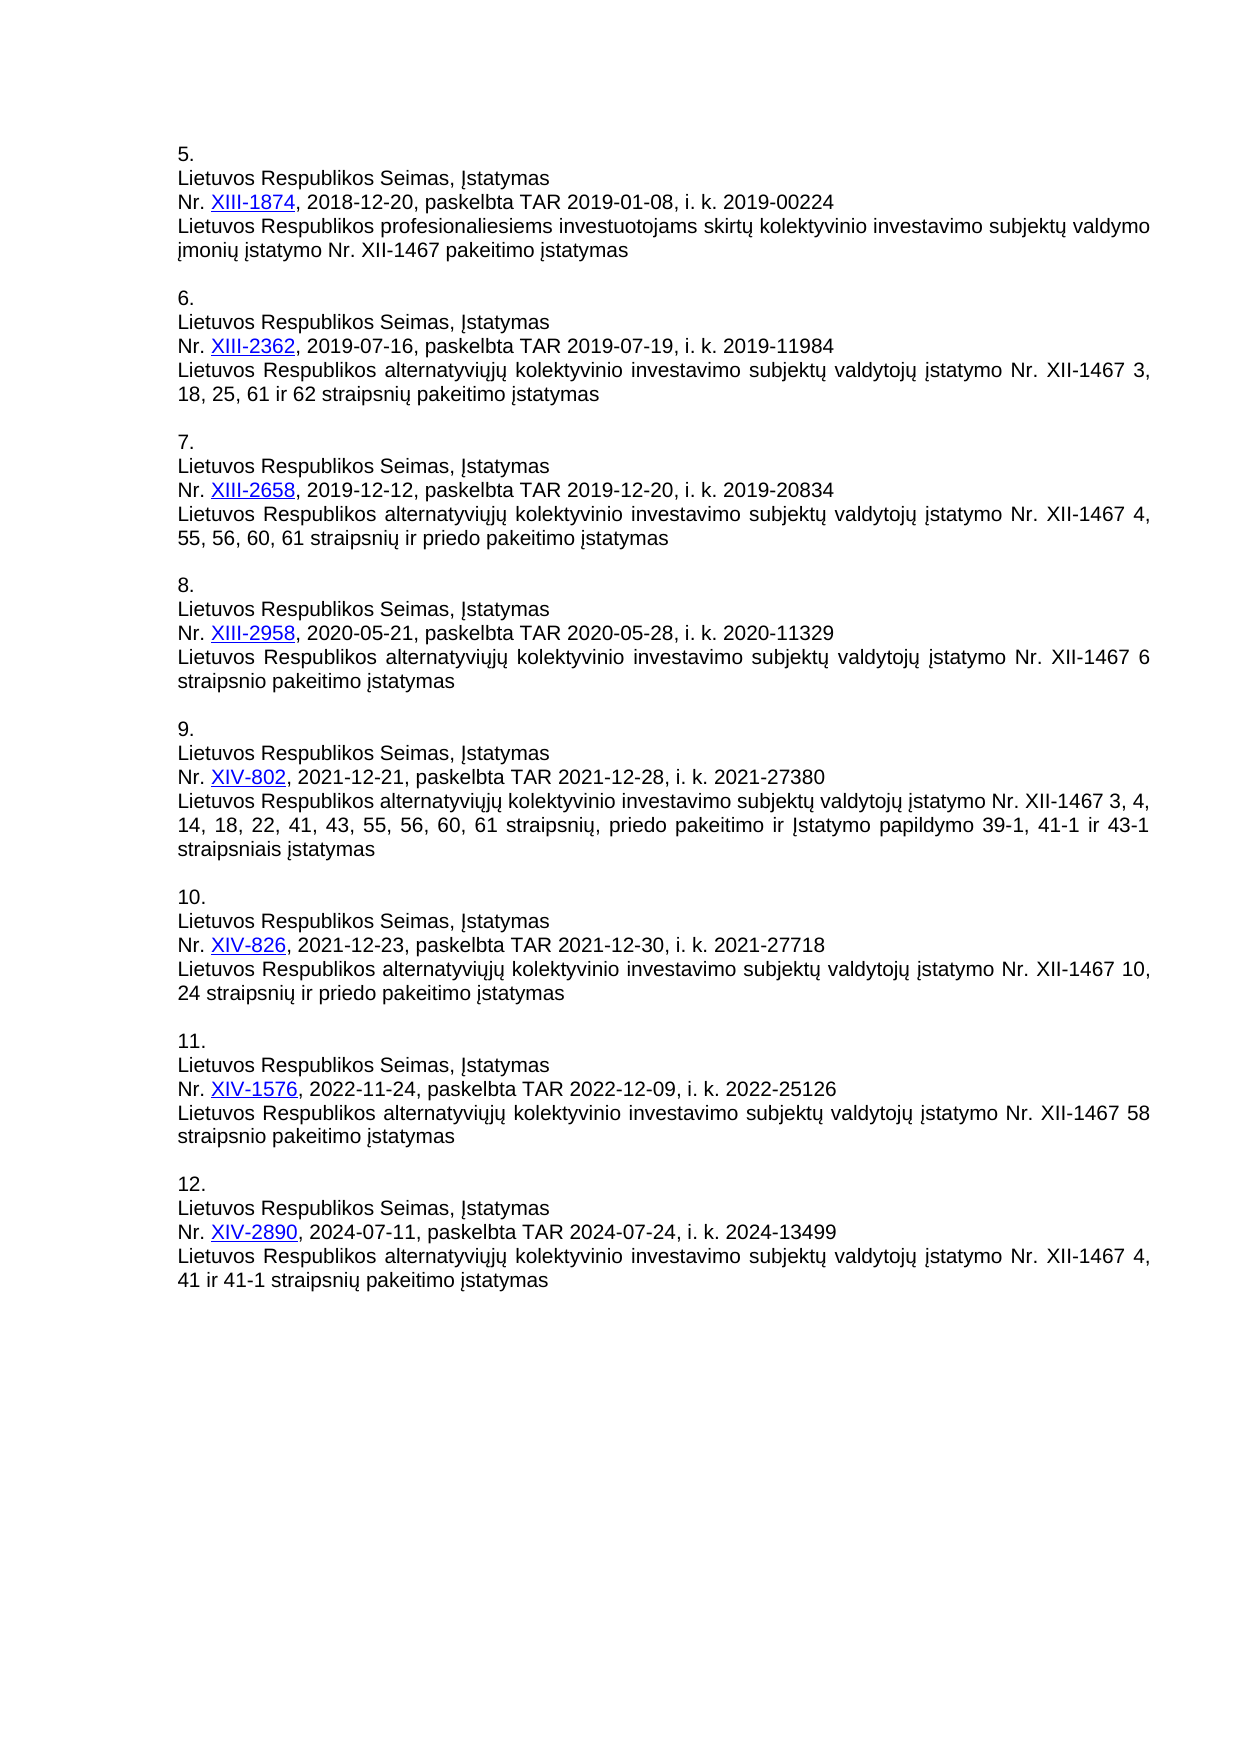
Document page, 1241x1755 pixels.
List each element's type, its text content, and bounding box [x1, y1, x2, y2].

text 8. [177, 573, 1152, 597]
text 7. [177, 429, 1152, 453]
text Lietuvos Respublikos Seimas, Įstatymas [177, 741, 1152, 765]
text Lietuvos Respublikos Seimas, Įstatymas [177, 166, 1152, 190]
text Nr. XIV-2890, 2024-07-11, paskelbta TAR 2024-07-24, i. k. 2024-13499 [177, 1220, 1152, 1244]
text Lietuvos Respublikos Seimas, Įstatymas [177, 310, 1152, 334]
text Lietuvos Respublikos Seimas, Įstatymas [177, 453, 1152, 477]
text Lietuvos Respublikos alternatyviųjų kolektyvinio investavimo subjektų valdytojų įstatymo Nr. XII-1467 10, 24 straipsnių ir priedo pakeitimo įstatymas [177, 957, 1152, 1004]
text Nr. XIII-1874, 2018-12-20, paskelbta TAR 2019-01-08, i. k. 2019-00224 [177, 190, 1152, 214]
text 10. [177, 885, 1152, 909]
text Lietuvos Respublikos alternatyviųjų kolektyvinio investavimo subjektų valdytojų įstatymo Nr. XII-1467 4, 55, 56, 60, 61 straipsnių ir priedo pakeitimo įstatymas [177, 501, 1152, 549]
text Nr. XIII-2958, 2020-05-21, paskelbta TAR 2020-05-28, i. k. 2020-11329 [177, 621, 1152, 645]
text Nr. XIV-1576, 2022-11-24, paskelbta TAR 2022-12-09, i. k. 2022-25126 [177, 1076, 1152, 1100]
text Lietuvos Respublikos alternatyviųjų kolektyvinio investavimo subjektų valdytojų įstatymo Nr. XII-1467 4, 41 ir 41-1 straipsnių pakeitimo įstatymas [177, 1244, 1152, 1292]
text Nr. XIII-2362, 2019-07-16, paskelbta TAR 2019-07-19, i. k. 2019-11984 [177, 334, 1152, 358]
text Nr. XIV-802, 2021-12-21, paskelbta TAR 2021-12-28, i. k. 2021-27380 [177, 765, 1152, 789]
text Lietuvos Respublikos alternatyviųjų kolektyvinio investavimo subjektų valdytojų įstatymo Nr. XII-1467 58 straipsnio pakeitimo įstatymas [177, 1100, 1152, 1148]
text 12. [177, 1172, 1152, 1196]
text 5. [177, 142, 1152, 166]
text Lietuvos Respublikos Seimas, Įstatymas [177, 1196, 1152, 1220]
text 9. [177, 717, 1152, 741]
text Nr. XIV-826, 2021-12-23, paskelbta TAR 2021-12-30, i. k. 2021-27718 [177, 933, 1152, 957]
text 6. [177, 286, 1152, 310]
text Lietuvos Respublikos alternatyviųjų kolektyvinio investavimo subjektų valdytojų įstatymo Nr. XII-1467 3, 18, 25, 61 ir 62 straipsnių pakeitimo įstatymas [177, 358, 1152, 406]
text 11. [177, 1028, 1152, 1052]
text Lietuvos Respublikos alternatyviųjų kolektyvinio investavimo subjektų valdytojų įstatymo Nr. XII-1467 6 straipsnio pakeitimo įstatymas [177, 645, 1152, 693]
text Lietuvos Respublikos Seimas, Įstatymas [177, 909, 1152, 933]
text Lietuvos Respublikos Seimas, Įstatymas [177, 597, 1152, 621]
text Nr. XIII-2658, 2019-12-12, paskelbta TAR 2019-12-20, i. k. 2019-20834 [177, 477, 1152, 501]
text Lietuvos Respublikos profesionaliesiems investuotojams skirtų kolektyvinio investavimo subjektų valdymo įmonių įstatymo Nr. XII-1467 pakeitimo įstatymas [177, 214, 1152, 262]
text Lietuvos Respublikos Seimas, Įstatymas [177, 1052, 1152, 1076]
text Lietuvos Respublikos alternatyviųjų kolektyvinio investavimo subjektų valdytojų įstatymo Nr. XII-1467 3, 4, 14, 18, 22, 41, 43, 55, 56, 60, 61 straipsnių, priedo pakeitimo ir Įstatymo papildymo 39-1, 41-1 ir 43-1 straipsniais įstatymas [177, 789, 1152, 861]
